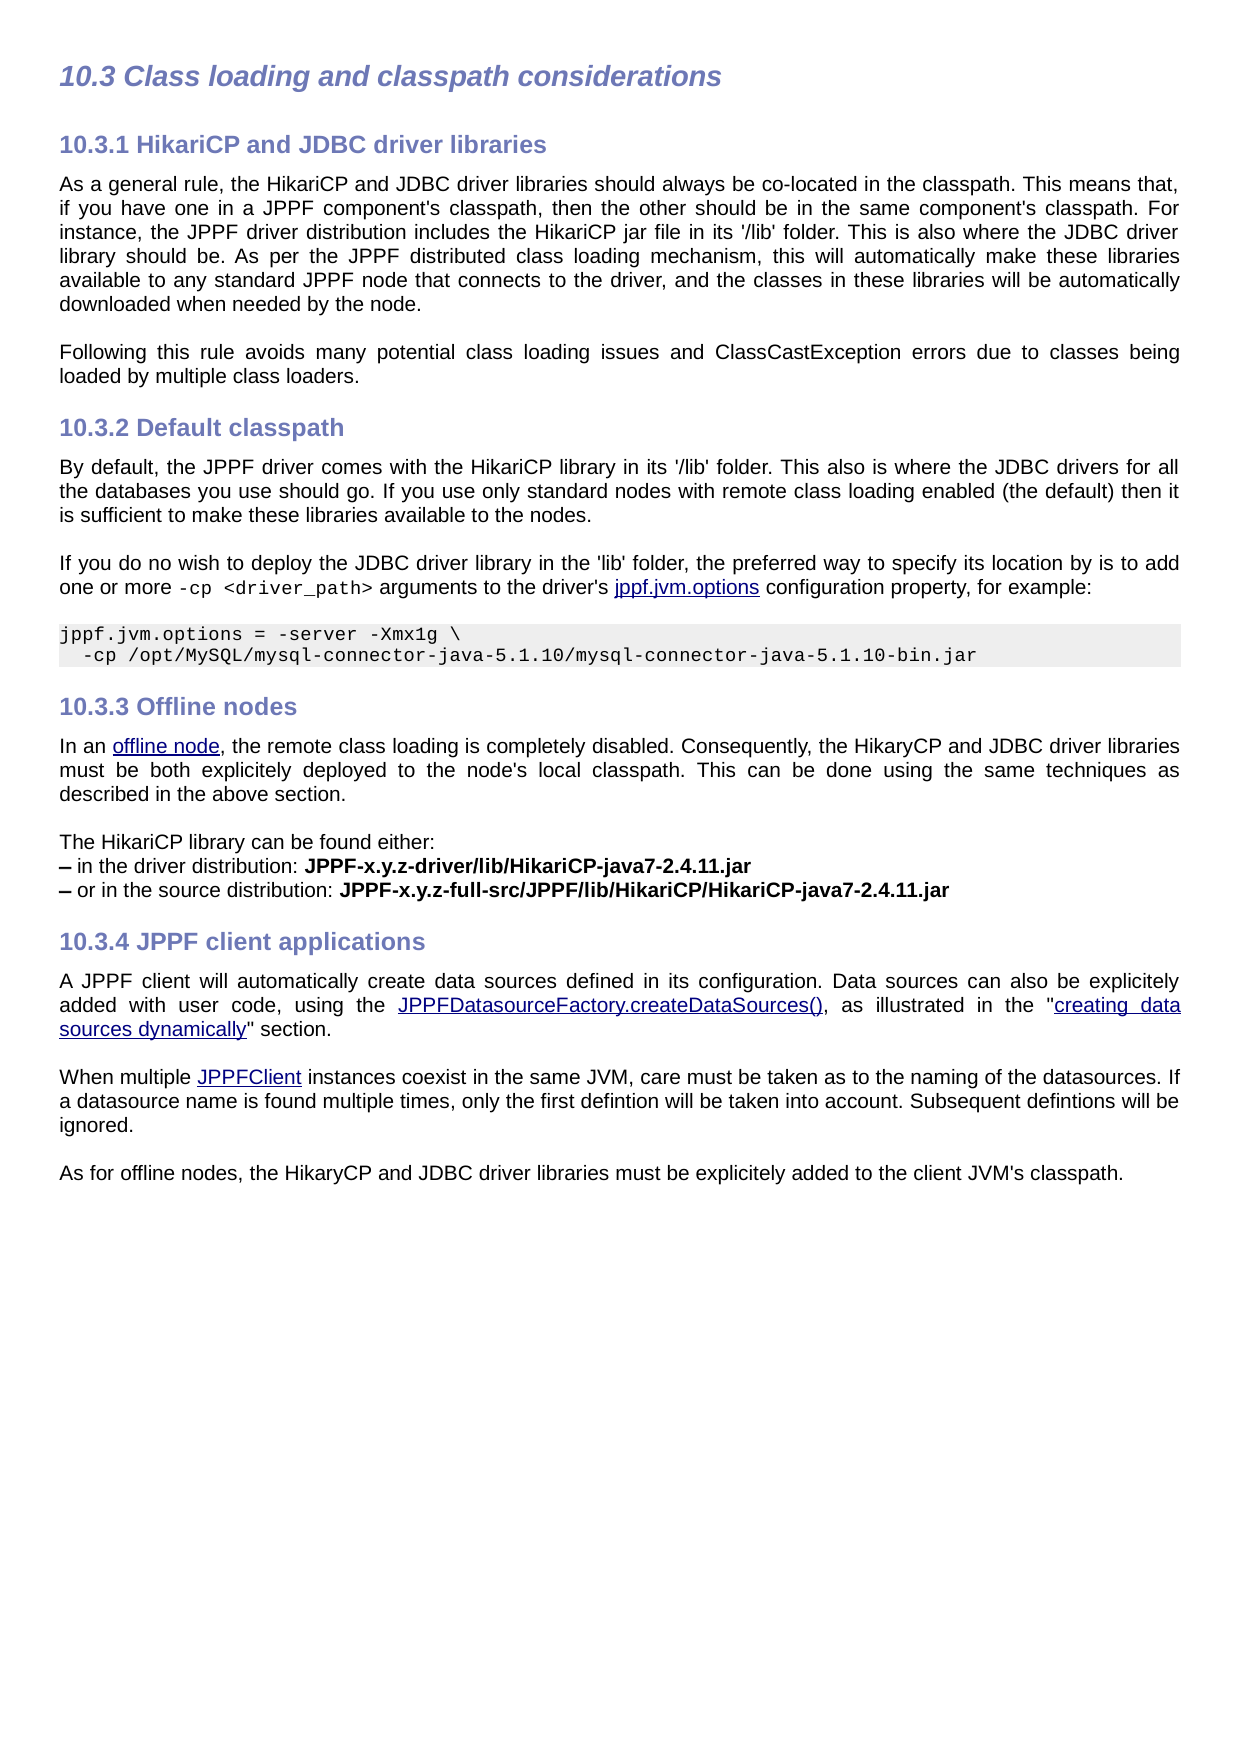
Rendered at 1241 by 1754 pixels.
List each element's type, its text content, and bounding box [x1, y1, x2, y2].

text jppf.jvm.options = -server -Xmx1g \ [59, 624, 1181, 646]
text As a general rule, the HikariCP and JDBC driver libraries should always be co-located in the classpath. This means that, if you have one in a JPPF component's classpath, then the other should be in the same component's classpath. For instance, the JPPF driver distribution includes the HikariCP jar file in its '/lib' folder. This is also where the JDBC driver library should be. As per the JPPF distributed class loading mechanism, this will automatically make these libraries available to any standard JPPF node that connects to the driver, and the classes in these libraries will be automatically downloaded when needed by the node. [59, 172, 1181, 316]
subtitle Class loading and classpath considerations [59, 59, 1181, 93]
list or in the source distribution: JPPF-x.y.z-full-src/JPPF/lib/HikariCP/HikariCP-java7-2.4.11.jar [59, 878, 1181, 902]
text When multiple JPPFClient instances coexist in the same JVM, care must be taken as to the naming of the datasources. If a datasource name is found multiple times, only the first defintion will be taken into account. Subsequent defintions will be ignored. [59, 1065, 1181, 1137]
text The HikariCP library can be found either: [59, 830, 1181, 854]
text As for offline nodes, the HikaryCP and JDBC driver libraries must be explicitely added to the client JVM's classpath. [59, 1161, 1181, 1185]
subtitle Offline nodes [59, 692, 1181, 721]
list in the driver distribution: JPPF-x.y.z-driver/lib/HikariCP-java7-2.4.11.jar [59, 854, 1181, 878]
text In an offline node, the remote class loading is completely disabled. Consequently, the HikaryCP and JDBC driver libraries must be both explicitely deployed to the node's local classpath. This can be done using the same techniques as described in the above section. [59, 733, 1181, 806]
text -cp /opt/MySQL/mysql-connector-java-5.1.10/mysql-connector-java-5.1.10-bin.jar [59, 646, 1181, 667]
subtitle JPPF client applications [59, 927, 1181, 956]
subtitle Default classpath [59, 413, 1181, 442]
text A JPPF client will automatically create data sources defined in its configuration. Data sources can also be explicitely added with user code, using the JPPFDatasourceFactory.createDataSources(), as illustrated in the "creating data sources dynamically" section. [59, 968, 1181, 1041]
text If you do no wish to deploy the JDBC driver library in the 'lib' folder, the preferred way to specify its location by is to add one or more -cp <driver_path> arguments to the driver's jppf.jvm.options configuration property, for example: [59, 551, 1181, 600]
text Following this rule avoids many potential class loading issues and ClassCastException errors due to classes being loaded by multiple class loaders. [59, 340, 1181, 388]
subtitle HikariCP and JDBC driver libraries [59, 130, 1181, 159]
text By default, the JPPF driver comes with the HikariCP library in its '/lib' folder. This also is where the JDBC drivers for all the databases you use should go. If you use only standard nodes with remote class loading enabled (the default) then it is sufficient to make these libraries available to the nodes. [59, 455, 1181, 527]
